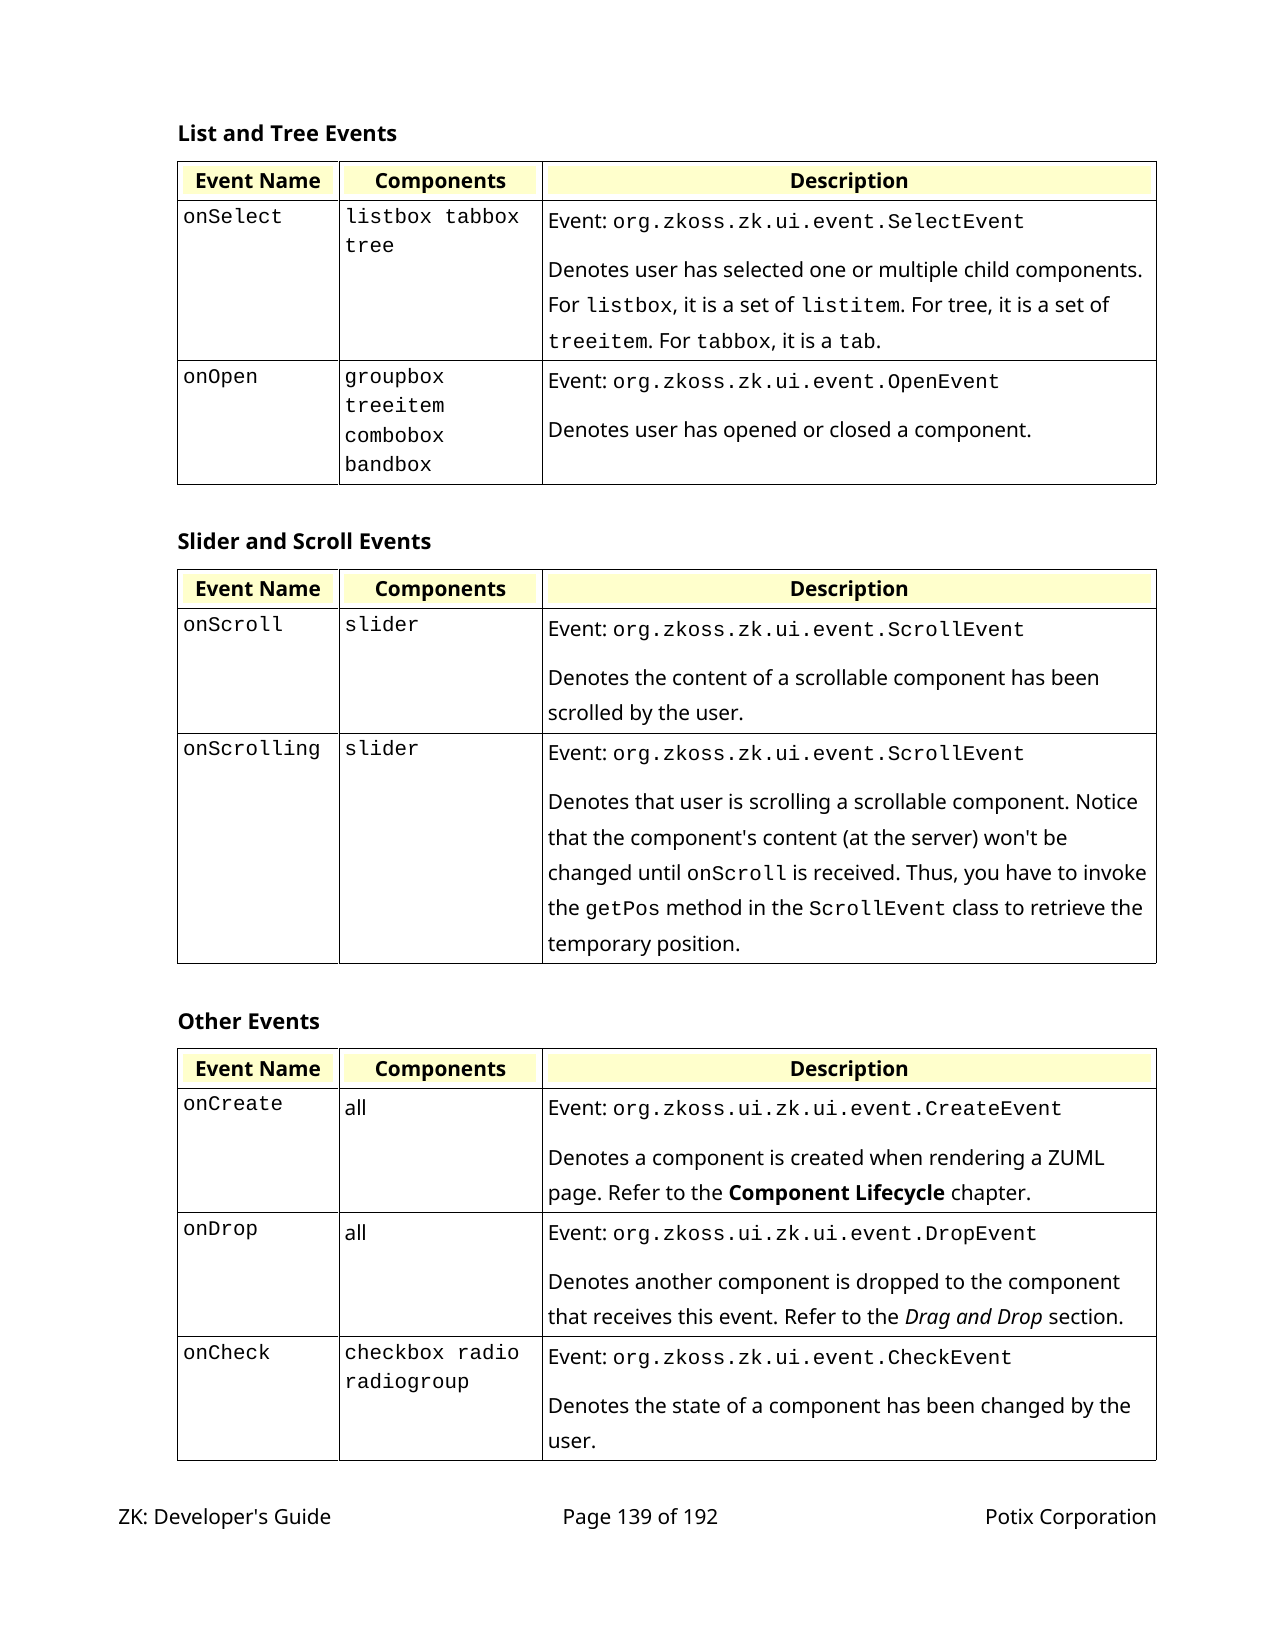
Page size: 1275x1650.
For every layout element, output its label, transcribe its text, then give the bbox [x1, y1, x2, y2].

table_header Event Name [178, 162, 338, 200]
table_cell onDrop [178, 1213, 338, 1336]
subtitle Slider and Scroll Events [177, 526, 1157, 556]
table_header Components [340, 1049, 542, 1088]
table_cell Event: org.zkoss.zk.ui.event.CheckEvent Denotes the state of a component has been changed by the user. [543, 1337, 1156, 1460]
table_cell all [340, 1213, 542, 1336]
table_cell Event: org.zkoss.zk.ui.event.ScrollEvent Denotes that user is scrolling a scrollable component. Notice that the component's content (at the server) won't be changed until onScroll is received. Thus, you have to invoke the getPos method in the ScrollEvent class to retrieve the temporary position. [543, 734, 1156, 963]
table_cell onCheck [178, 1337, 338, 1460]
table_cell Event: org.zkoss.ui.zk.ui.event.CreateEvent Denotes a component is created when rendering a ZUML page. Refer to the Component Lifecycle chapter. [543, 1089, 1156, 1212]
table_header Event Name [178, 1049, 338, 1088]
table_cell checkbox radio radiogroup [340, 1337, 542, 1460]
table_cell onScroll [178, 609, 338, 733]
subtitle List and Tree Events [177, 118, 1157, 148]
table_cell slider [340, 734, 542, 963]
table_cell all [340, 1089, 542, 1212]
table_header Components [340, 162, 542, 200]
table_header Description [543, 1049, 1156, 1088]
subtitle Other Events [177, 1006, 1157, 1036]
table_cell onCreate [178, 1089, 338, 1212]
table_header Description [543, 570, 1156, 608]
table_cell Event: org.zkoss.ui.zk.ui.event.DropEvent Denotes another component is dropped to the component that receives this event. Refer to the Drag and Drop section. [543, 1213, 1156, 1336]
table_cell onSelect [178, 201, 338, 360]
table_cell onScrolling [178, 734, 338, 963]
table_cell Event: org.zkoss.zk.ui.event.SelectEvent Denotes user has selected one or multiple child components. For listbox, it is a set of listitem. For tree, it is a set of treeitem. For tabbox, it is a tab. [543, 201, 1156, 360]
table_cell slider [340, 609, 542, 733]
table_cell groupbox treeitem combobox bandbox [340, 361, 542, 484]
table_header Components [340, 570, 542, 608]
table_cell Event: org.zkoss.zk.ui.event.OpenEvent Denotes user has opened or closed a component. [543, 361, 1156, 484]
table_cell listbox tabbox tree [340, 201, 542, 360]
table_cell Event: org.zkoss.zk.ui.event.ScrollEvent Denotes the content of a scrollable component has been scrolled by the user. [543, 609, 1156, 733]
table_header Description [543, 162, 1156, 200]
table_header Event Name [178, 570, 338, 608]
table_cell onOpen [178, 361, 338, 484]
